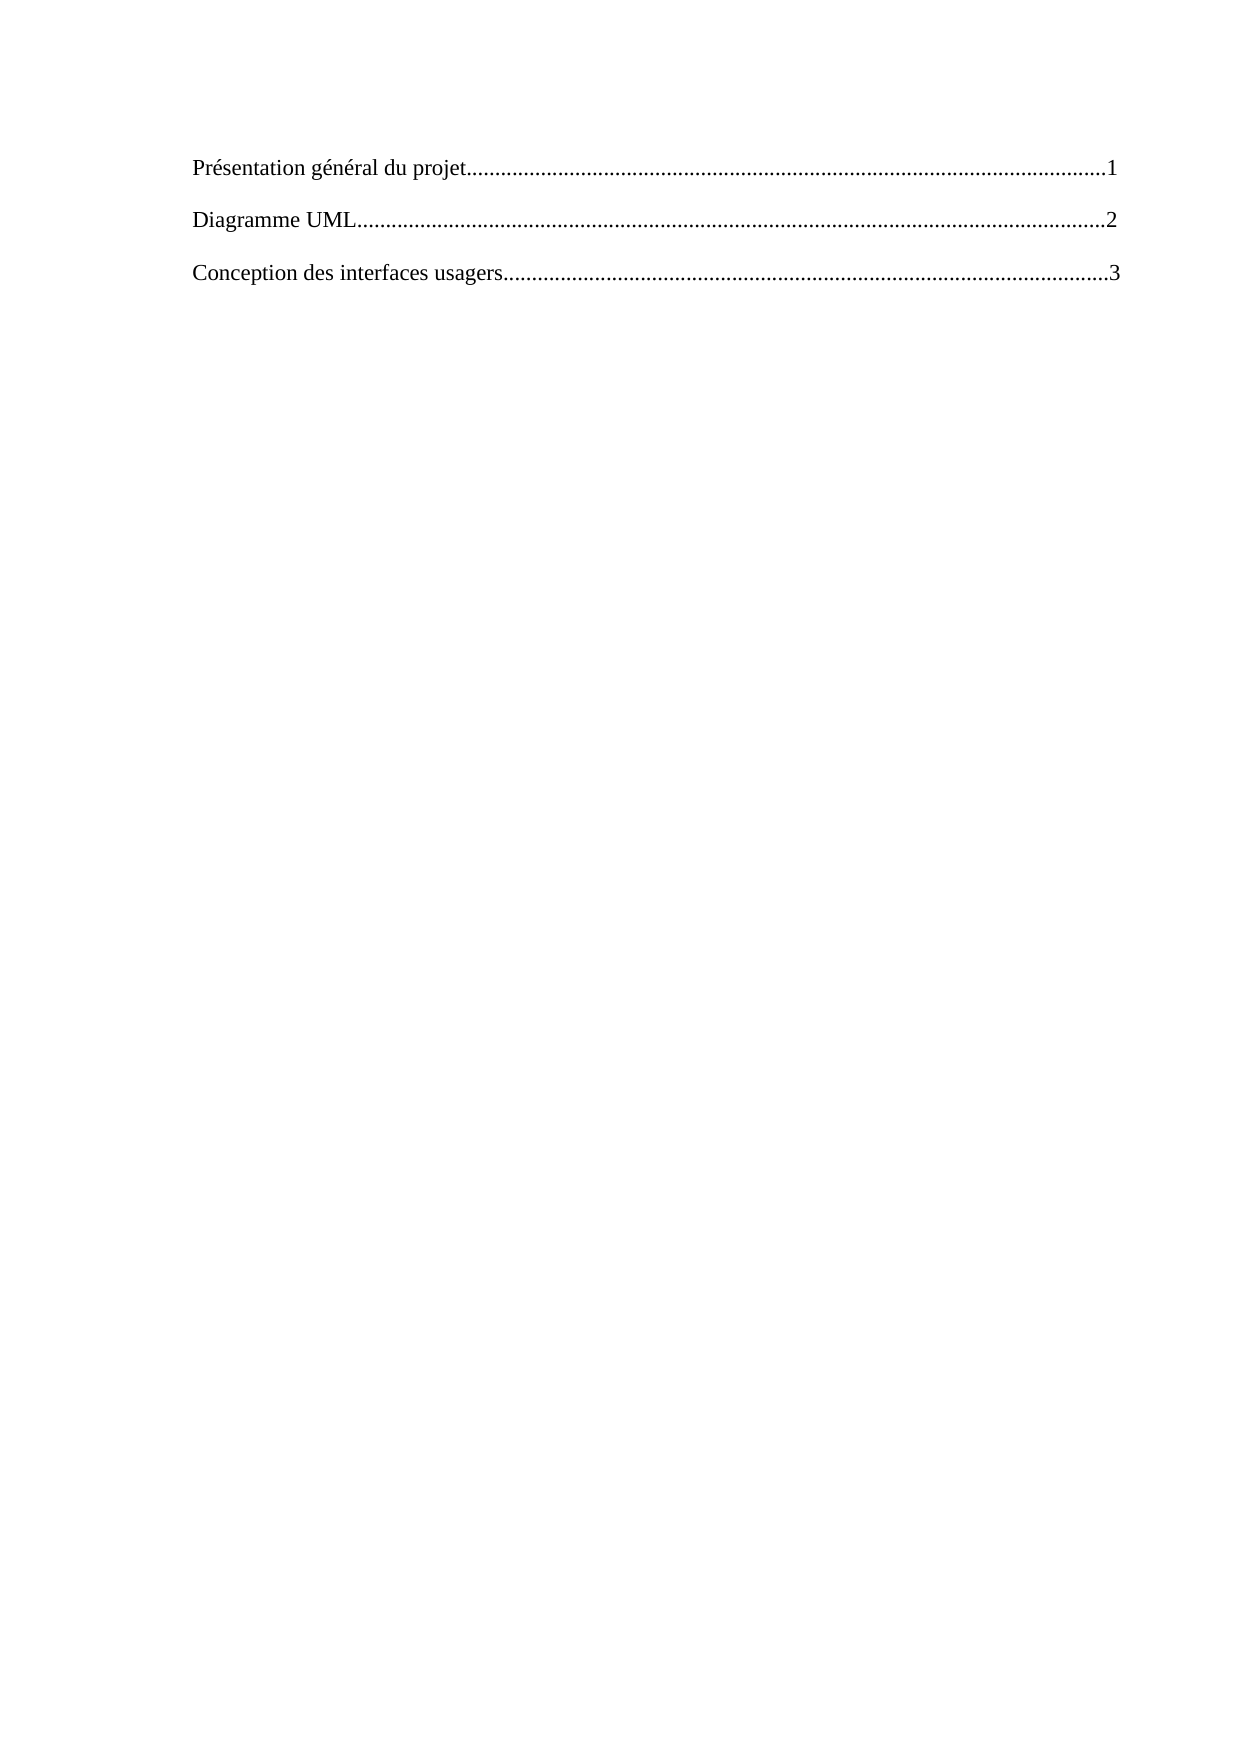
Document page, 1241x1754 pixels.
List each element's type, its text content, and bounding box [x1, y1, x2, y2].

text Présentation général du projet................................................................................................................1 [118, 153, 1122, 180]
text Conception des interfaces usagers..........................................................................................................3 [118, 259, 1122, 285]
text Diagramme UML...................................................................................................................................2 [118, 206, 1122, 233]
